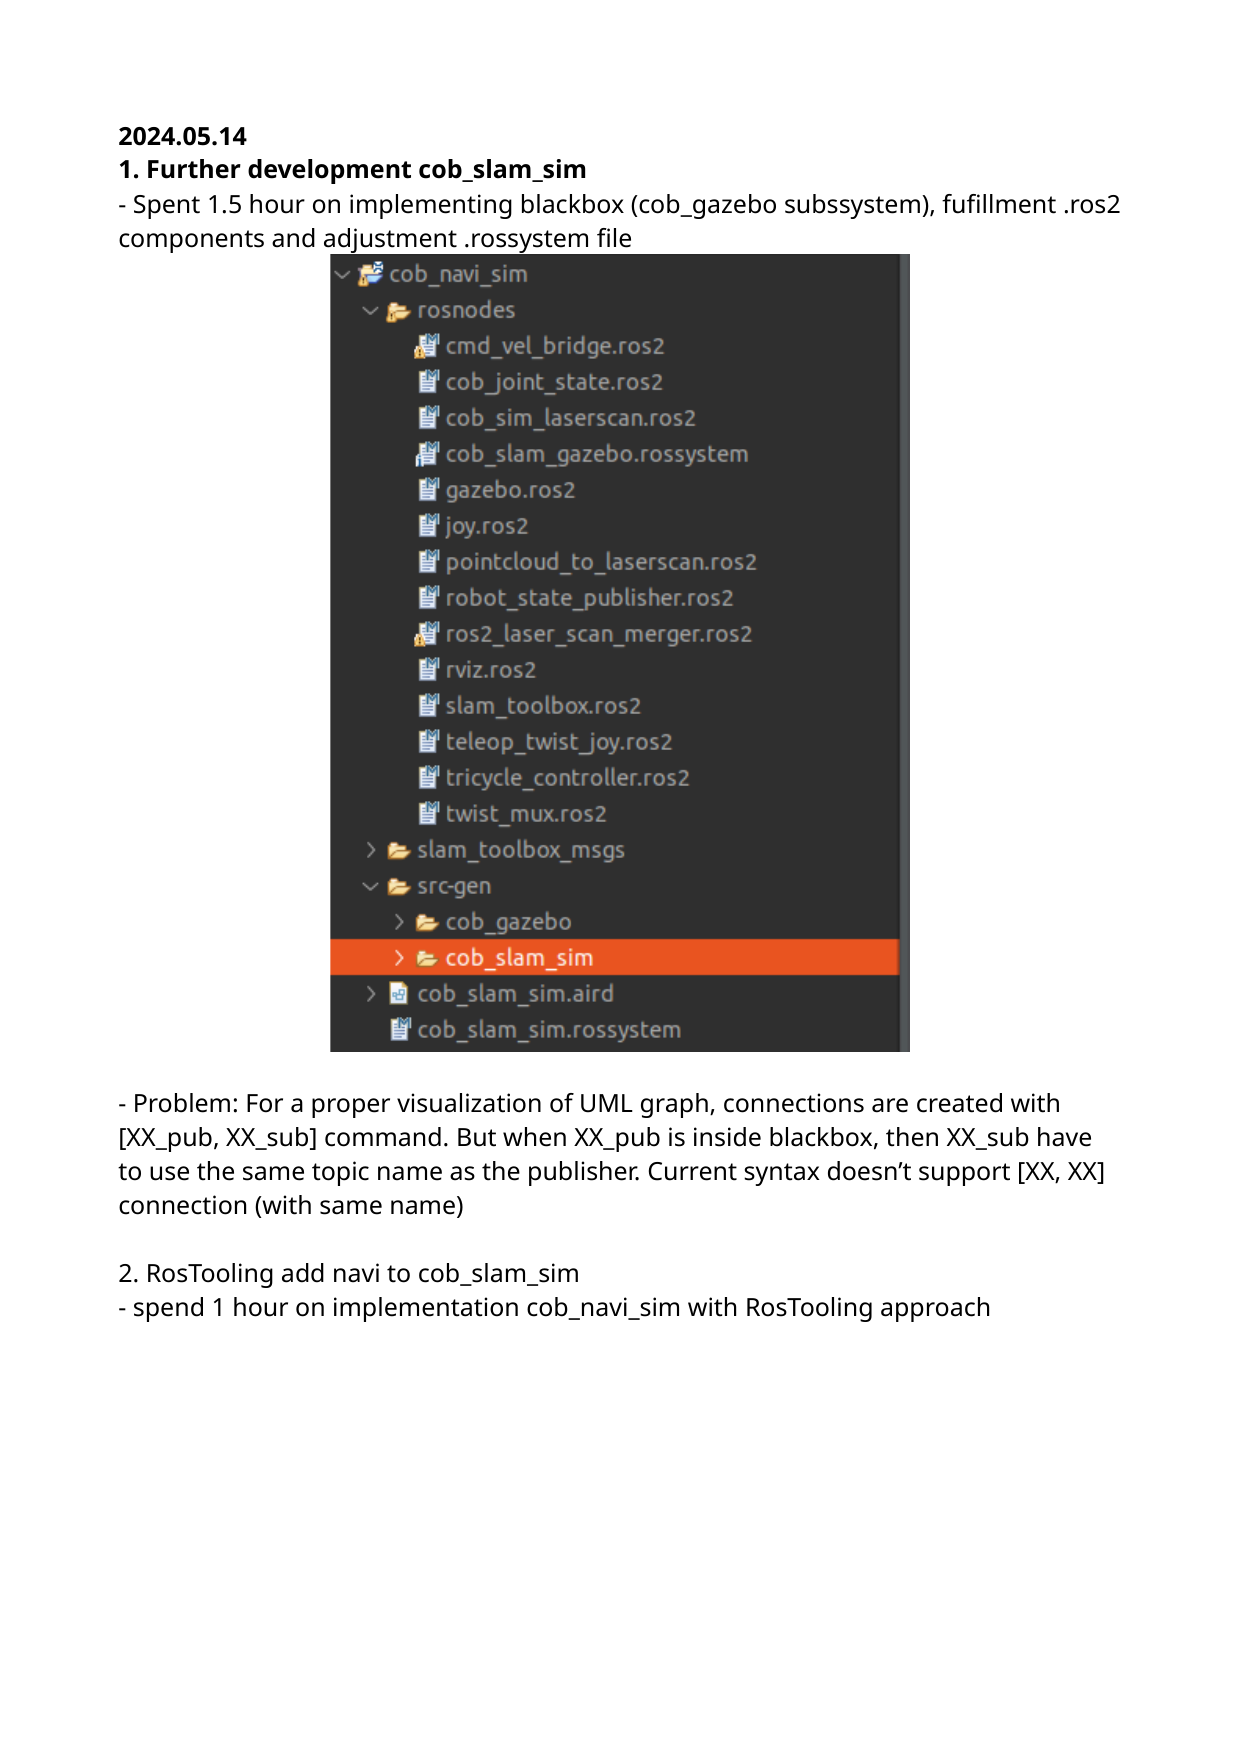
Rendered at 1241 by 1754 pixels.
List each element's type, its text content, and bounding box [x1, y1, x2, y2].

text - Spent 1.5 hour on implementing blackbox (cob_gazebo subssystem), fufillment .ros2 components and adjustment .rossystem file [118, 186, 1122, 254]
text 1. Further development cob_slam_sim [118, 152, 1122, 186]
text 2. RosTooling add navi to cob_slam_sim [118, 1256, 1122, 1290]
text - spend 1 hour on implementation cob_navi_sim with RosTooling approach [118, 1290, 1122, 1324]
text 2024.05.14 [118, 118, 1122, 152]
picture [330, 254, 910, 1052]
text - Problem: For a proper visualization of UML graph, connections are created with [XX_pub, XX_sub] command. But when XX_pub is inside blackbox, then XX_sub have to use the same topic name as the publisher. Current syntax doesn’t support [XX, XX] connection (with same name) [118, 1085, 1122, 1222]
